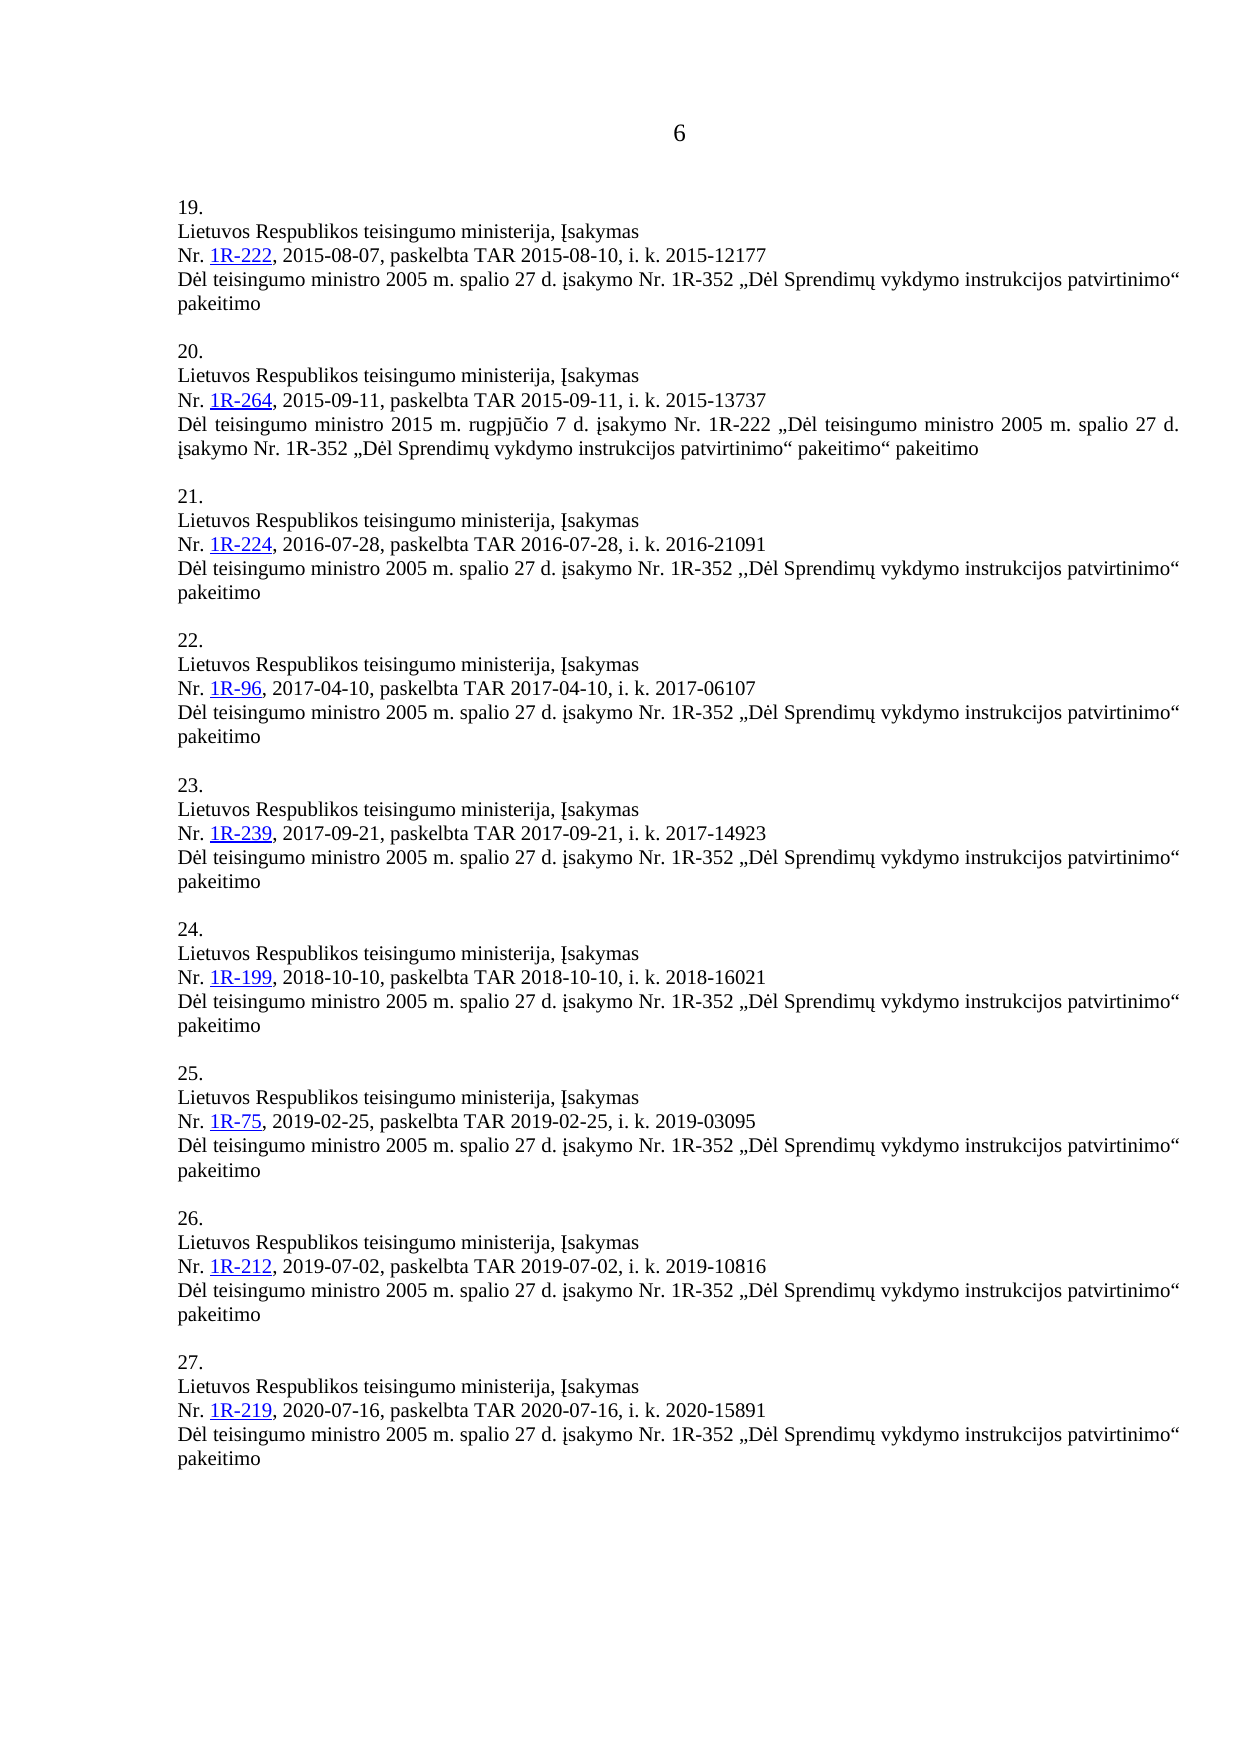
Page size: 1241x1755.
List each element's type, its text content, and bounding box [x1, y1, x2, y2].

text Dėl teisingumo ministro 2005 m. spalio 27 d. įsakymo Nr. 1R-352 „Dėl Sprendimų vykdymo instrukcijos patvirtinimo“ pakeitimo [177, 1133, 1181, 1182]
text Lietuvos Respublikos teisingumo ministerija, Įsakymas [177, 508, 1181, 532]
text Lietuvos Respublikos teisingumo ministerija, Įsakymas [177, 219, 1181, 243]
text 22. [177, 628, 1181, 652]
text Dėl teisingumo ministro 2005 m. spalio 27 d. įsakymo Nr. 1R-352 ,,Dėl Sprendimų vykdymo instrukcijos patvirtinimo“ pakeitimo [177, 556, 1181, 604]
text 23. [177, 772, 1181, 797]
text Lietuvos Respublikos teisingumo ministerija, Įsakymas [177, 363, 1181, 387]
text Nr. 1R-224, 2016-07-28, paskelbta TAR 2016-07-28, i. k. 2016-21091 [177, 532, 1181, 556]
text Lietuvos Respublikos teisingumo ministerija, Įsakymas [177, 1230, 1181, 1254]
text Nr. 1R-222, 2015-08-07, paskelbta TAR 2015-08-10, i. k. 2015-12177 [177, 243, 1181, 267]
text 24. [177, 917, 1181, 941]
text Nr. 1R-219, 2020-07-16, paskelbta TAR 2020-07-16, i. k. 2020-15891 [177, 1398, 1181, 1422]
text Dėl teisingumo ministro 2005 m. spalio 27 d. įsakymo Nr. 1R-352 „Dėl Sprendimų vykdymo instrukcijos patvirtinimo“ pakeitimo [177, 1278, 1181, 1326]
text Lietuvos Respublikos teisingumo ministerija, Įsakymas [177, 652, 1181, 676]
text Lietuvos Respublikos teisingumo ministerija, Įsakymas [177, 941, 1181, 965]
text Lietuvos Respublikos teisingumo ministerija, Įsakymas [177, 1374, 1181, 1398]
text 21. [177, 484, 1181, 508]
text Nr. 1R-239, 2017-09-21, paskelbta TAR 2017-09-21, i. k. 2017-14923 [177, 821, 1181, 845]
text 25. [177, 1061, 1181, 1085]
text Lietuvos Respublikos teisingumo ministerija, Įsakymas [177, 1085, 1181, 1109]
text Dėl teisingumo ministro 2005 m. spalio 27 d. įsakymo Nr. 1R-352 „Dėl Sprendimų vykdymo instrukcijos patvirtinimo“ pakeitimo [177, 1422, 1181, 1470]
text Dėl teisingumo ministro 2015 m. rugpjūčio 7 d. įsakymo Nr. 1R-222 „Dėl teisingumo ministro 2005 m. spalio 27 d. įsakymo Nr. 1R-352 „Dėl Sprendimų vykdymo instrukcijos patvirtinimo“ pakeitimo“ pakeitimo [177, 412, 1181, 460]
text Dėl teisingumo ministro 2005 m. spalio 27 d. įsakymo Nr. 1R-352 „Dėl Sprendimų vykdymo instrukcijos patvirtinimo“ pakeitimo [177, 845, 1181, 893]
text Nr. 1R-96, 2017-04-10, paskelbta TAR 2017-04-10, i. k. 2017-06107 [177, 676, 1181, 700]
text Dėl teisingumo ministro 2005 m. spalio 27 d. įsakymo Nr. 1R-352 „Dėl Sprendimų vykdymo instrukcijos patvirtinimo“ pakeitimo [177, 700, 1181, 748]
text Nr. 1R-199, 2018-10-10, paskelbta TAR 2018-10-10, i. k. 2018-16021 [177, 965, 1181, 989]
text 20. [177, 339, 1181, 363]
text Nr. 1R-212, 2019-07-02, paskelbta TAR 2019-07-02, i. k. 2019-10816 [177, 1254, 1181, 1278]
text 27. [177, 1350, 1181, 1374]
text Nr. 1R-264, 2015-09-11, paskelbta TAR 2015-09-11, i. k. 2015-13737 [177, 387, 1181, 412]
text Dėl teisingumo ministro 2005 m. spalio 27 d. įsakymo Nr. 1R-352 „Dėl Sprendimų vykdymo instrukcijos patvirtinimo“ pakeitimo [177, 267, 1181, 315]
text Lietuvos Respublikos teisingumo ministerija, Įsakymas [177, 797, 1181, 821]
text Nr. 1R-75, 2019-02-25, paskelbta TAR 2019-02-25, i. k. 2019-03095 [177, 1109, 1181, 1133]
text 26. [177, 1206, 1181, 1230]
text 19. [177, 195, 1181, 219]
text Dėl teisingumo ministro 2005 m. spalio 27 d. įsakymo Nr. 1R-352 „Dėl Sprendimų vykdymo instrukcijos patvirtinimo“ pakeitimo [177, 989, 1181, 1037]
